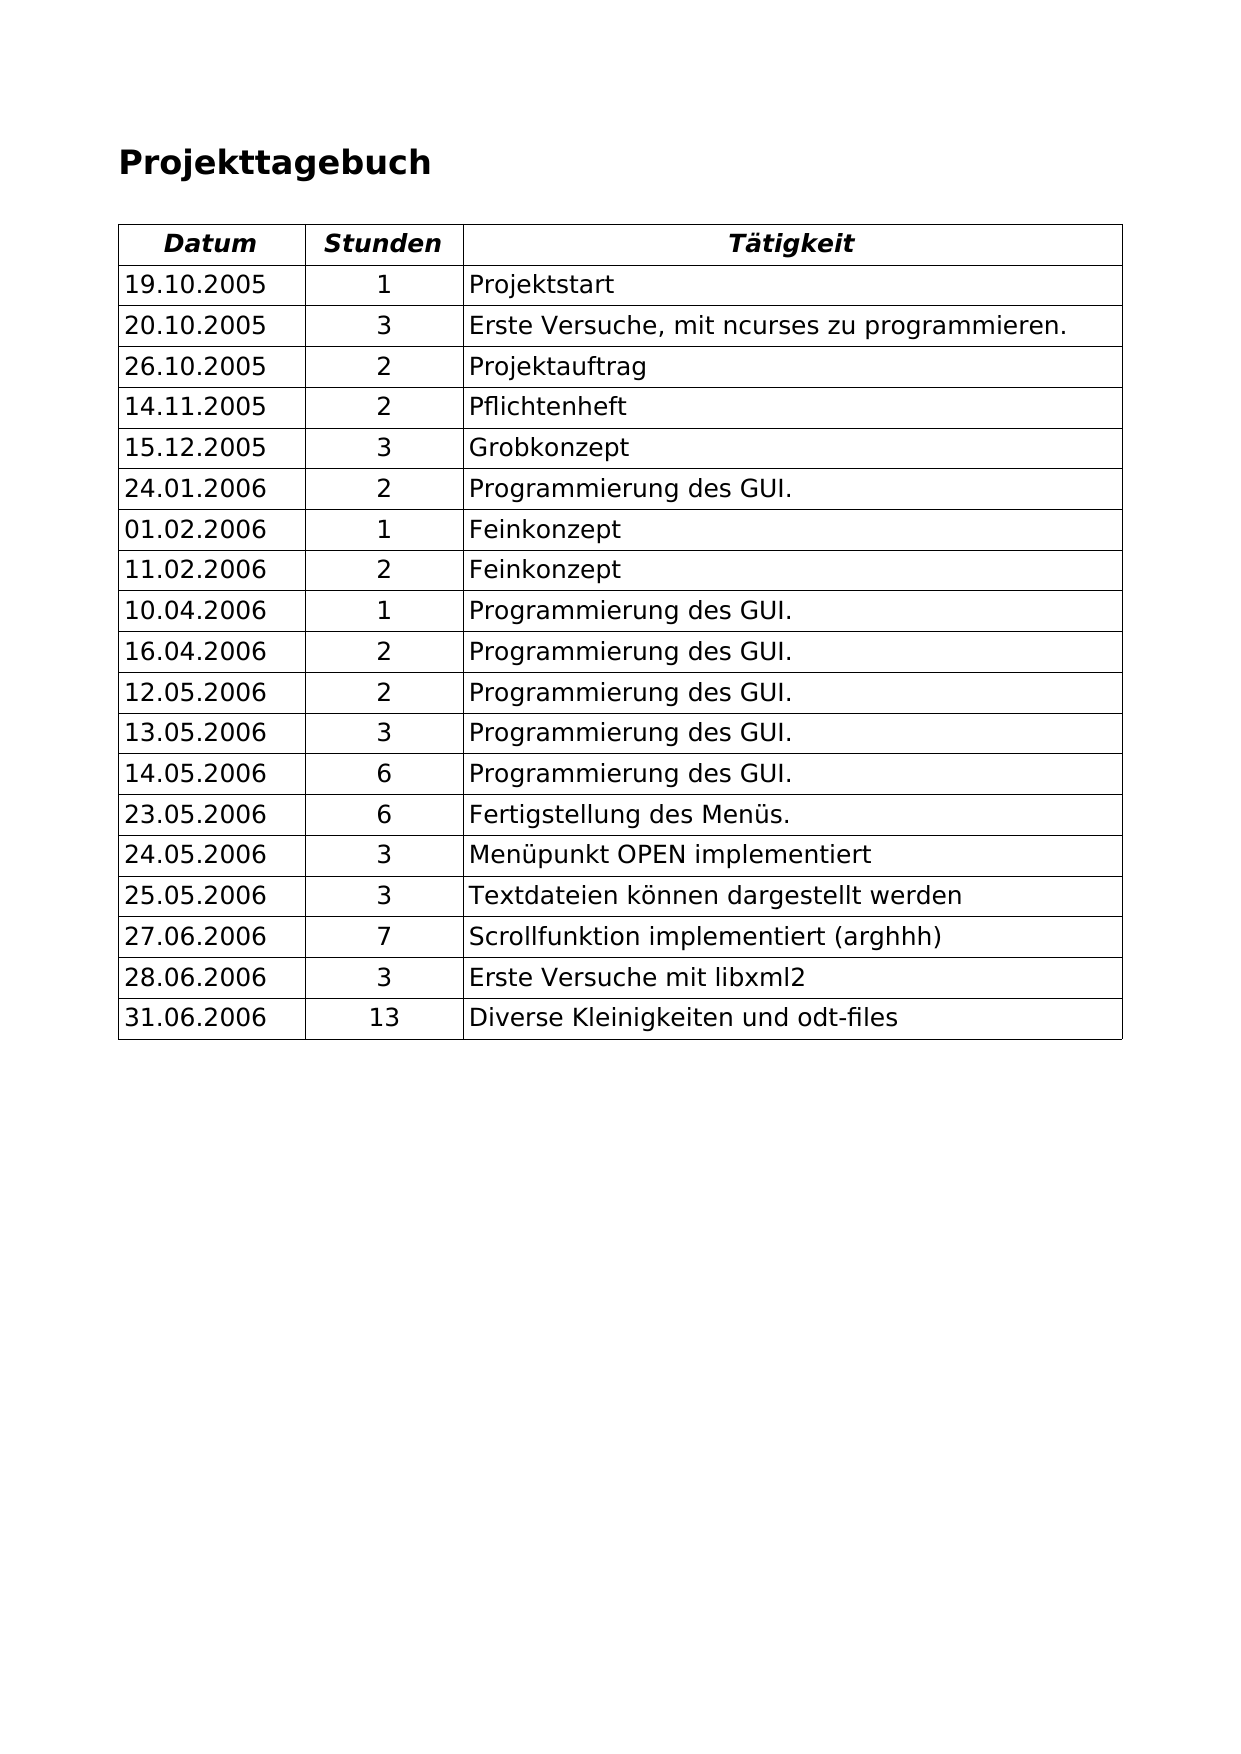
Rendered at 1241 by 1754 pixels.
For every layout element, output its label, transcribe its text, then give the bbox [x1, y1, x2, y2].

table_cell 1 [306, 591, 463, 631]
table_cell 10.04.2006 [119, 591, 305, 631]
table_cell 6 [306, 754, 463, 794]
table_cell 12.05.2006 [119, 673, 305, 713]
table_cell Fertigstellung des Menüs. [464, 795, 1122, 835]
table_cell 28.06.2006 [119, 958, 305, 998]
table_cell 2 [306, 551, 463, 590]
table_cell 7 [306, 917, 463, 957]
subtitle Projekttagebuch [118, 143, 1122, 182]
table_cell 2 [306, 347, 463, 387]
table_cell 6 [306, 795, 463, 835]
table_cell 1 [306, 510, 463, 550]
table_cell 16.04.2006 [119, 632, 305, 672]
table_cell 2 [306, 673, 463, 713]
table_cell Erste Versuche mit libxml2 [464, 958, 1122, 998]
table_cell 24.05.2006 [119, 836, 305, 876]
table_cell 27.06.2006 [119, 917, 305, 957]
table_cell Pflichtenheft [464, 388, 1122, 427]
table_cell 15.12.2005 [119, 429, 305, 468]
table_cell 3 [306, 306, 463, 346]
table_cell 14.05.2006 [119, 754, 305, 794]
table_header Datum [119, 225, 305, 264]
table_cell 13 [306, 999, 463, 1038]
table_cell 11.02.2006 [119, 551, 305, 590]
table_cell Feinkonzept [464, 551, 1122, 590]
table_cell 3 [306, 877, 463, 916]
table_cell Grobkonzept [464, 429, 1122, 468]
table_cell Scrollfunktion implementiert (arghhh) [464, 917, 1122, 957]
table_cell 3 [306, 429, 463, 468]
table_cell 23.05.2006 [119, 795, 305, 835]
table_cell Programmierung des GUI. [464, 673, 1122, 713]
table_cell Textdateien können dargestellt werden [464, 877, 1122, 916]
table_header Tätigkeit [464, 225, 1122, 264]
table_cell 3 [306, 714, 463, 753]
table_cell 3 [306, 958, 463, 998]
table_cell Diverse Kleinigkeiten und odt-files [464, 999, 1122, 1038]
table_cell Programmierung des GUI. [464, 469, 1122, 509]
table_cell Programmierung des GUI. [464, 714, 1122, 753]
table_cell Programmierung des GUI. [464, 632, 1122, 672]
table_cell 2 [306, 388, 463, 427]
table_cell Erste Versuche, mit ncurses zu programmieren. [464, 306, 1122, 346]
table_cell Projektauftrag [464, 347, 1122, 387]
table_cell Menüpunkt OPEN implementiert [464, 836, 1122, 876]
table_cell 3 [306, 836, 463, 876]
table_cell Programmierung des GUI. [464, 591, 1122, 631]
table_cell 24.01.2006 [119, 469, 305, 509]
table_cell 2 [306, 469, 463, 509]
table_cell 31.06.2006 [119, 999, 305, 1038]
table_cell 26.10.2005 [119, 347, 305, 387]
table_cell Programmierung des GUI. [464, 754, 1122, 794]
table_cell Projektstart [464, 266, 1122, 305]
table_cell 25.05.2006 [119, 877, 305, 916]
table_cell 01.02.2006 [119, 510, 305, 550]
table_cell 2 [306, 632, 463, 672]
table_cell Feinkonzept [464, 510, 1122, 550]
table_header Stunden [306, 225, 463, 264]
table_cell 20.10.2005 [119, 306, 305, 346]
table_cell 13.05.2006 [119, 714, 305, 753]
table_cell 19.10.2005 [119, 266, 305, 305]
table_cell 1 [306, 266, 463, 305]
table_cell 14.11.2005 [119, 388, 305, 427]
